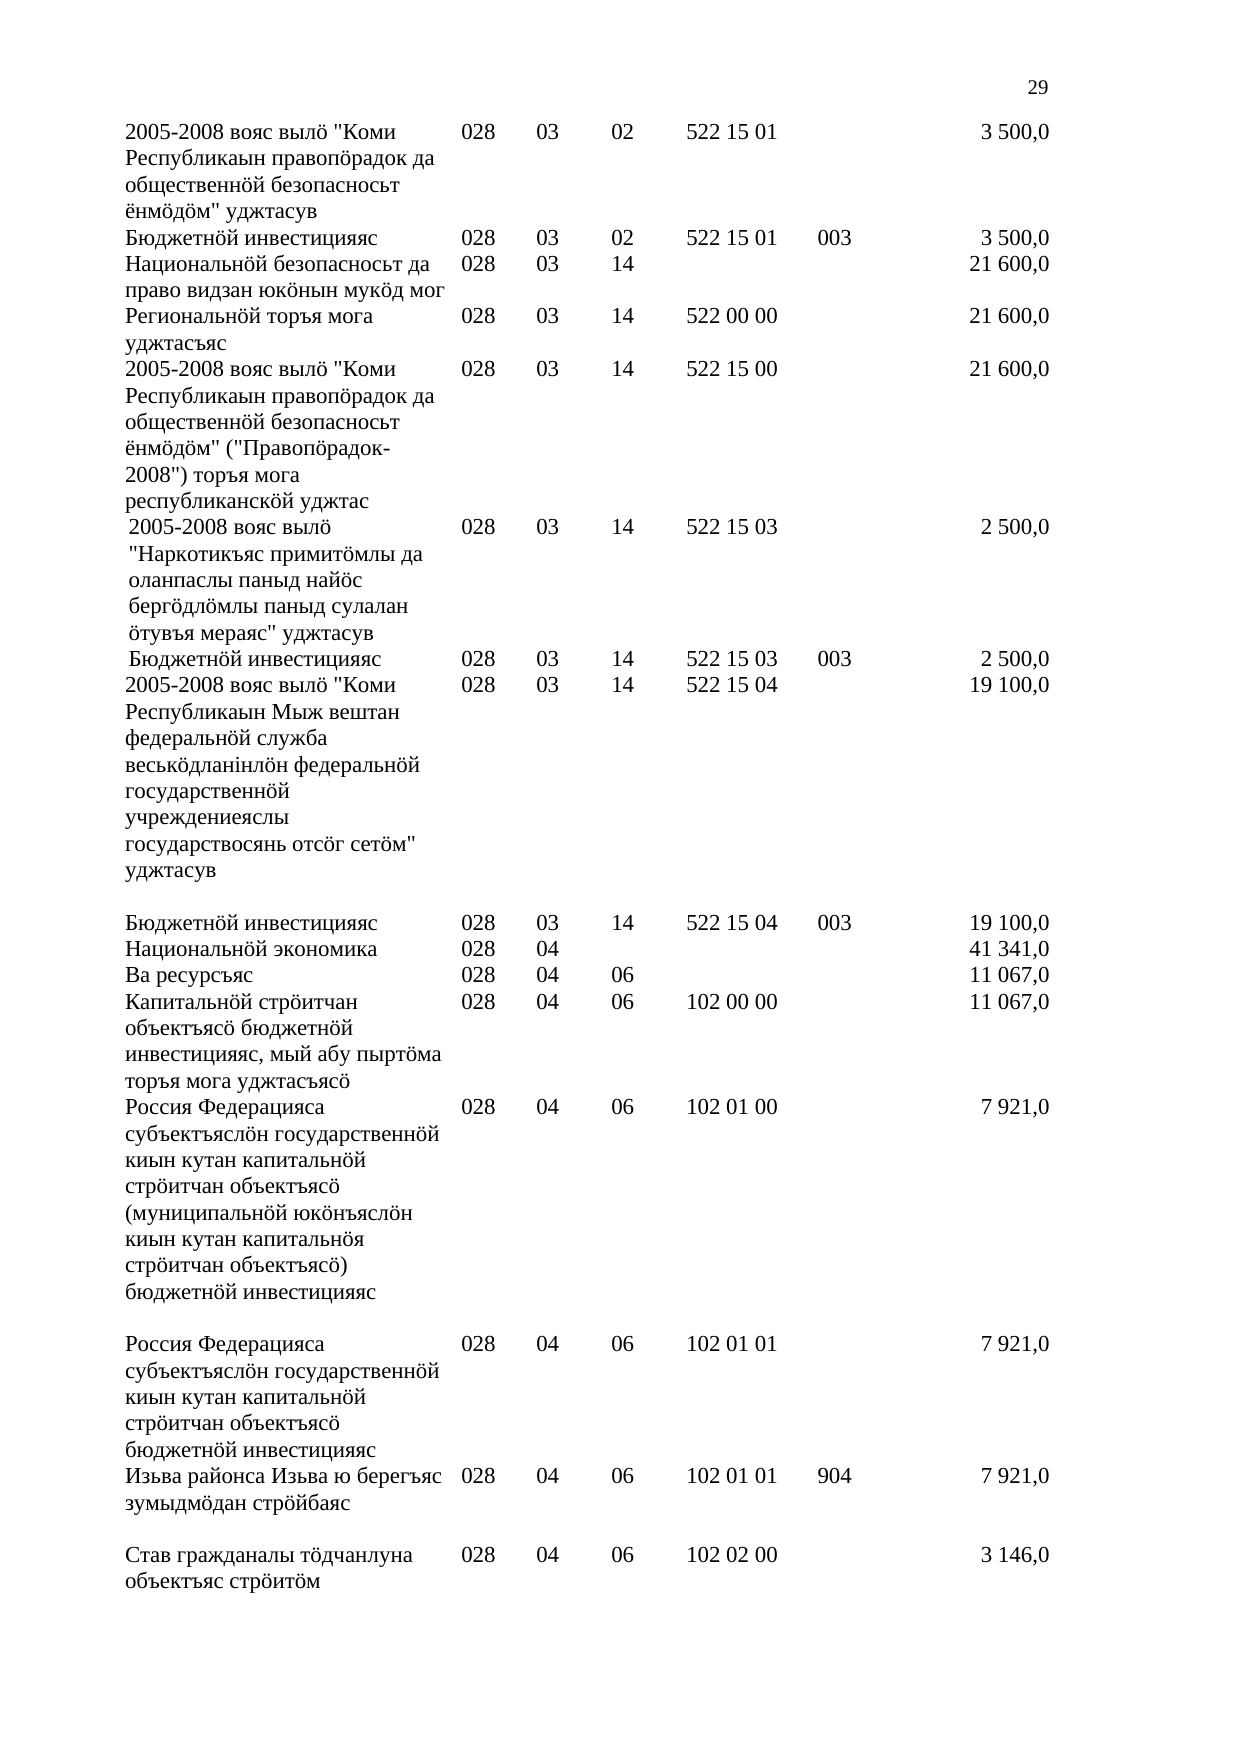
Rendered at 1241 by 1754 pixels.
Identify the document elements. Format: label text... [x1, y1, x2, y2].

table_cell 3 500,0 [886, 224, 1055, 250]
table_cell [811, 1330, 886, 1462]
table_cell 028 [455, 988, 530, 1093]
table_cell 19 100,0 [886, 909, 1055, 935]
table_cell [1055, 224, 1093, 250]
table_cell [1055, 988, 1093, 1093]
table_cell [1055, 1462, 1093, 1541]
table_cell [680, 250, 811, 303]
table_cell 06 [605, 1462, 680, 1541]
table_cell 7 921,0 [886, 1093, 1055, 1330]
table_cell [811, 118, 886, 223]
table_cell Бюджетнöй инвестицияяс [119, 909, 455, 935]
table_cell [811, 988, 886, 1093]
table_cell 02 [605, 118, 680, 223]
table_cell Региональнöй торъя мога уджтасъяс [119, 303, 455, 355]
table_cell Национальнöй экономика [119, 935, 455, 961]
table_cell 03 [530, 514, 605, 645]
table_cell [811, 303, 886, 355]
table_cell 03 [530, 355, 605, 513]
table_cell [1055, 1330, 1093, 1462]
table_cell 522 15 03 [680, 645, 811, 672]
table_cell 04 [530, 1462, 605, 1541]
table_cell 06 [605, 1541, 680, 1594]
table_cell 3 146,0 [886, 1541, 1055, 1594]
table_cell 7 921,0 [886, 1462, 1055, 1541]
table_cell 904 [811, 1462, 886, 1541]
table_cell 14 [605, 303, 680, 355]
table_cell 04 [530, 1541, 605, 1594]
table_cell 14 [605, 514, 680, 645]
table_cell 14 [605, 355, 680, 513]
table_cell 04 [530, 988, 605, 1093]
table_cell 02 [605, 224, 680, 250]
table_cell 522 15 03 [680, 514, 811, 645]
table_cell [1055, 909, 1093, 935]
table_cell 028 [455, 1330, 530, 1462]
table_cell [1055, 118, 1093, 223]
table_cell [1055, 303, 1093, 355]
table_cell 028 [455, 909, 530, 935]
table_cell 028 [455, 1093, 530, 1330]
table_cell [1055, 645, 1093, 672]
table_cell Россия Федерацияса субъектъяслöн государственнöй киын кутан капитальнöй стрöитчан объектъясö (муниципальнöй юкöнъяслöн киын кутан капитальнöя стрöитчан объектъясö) бюджетнöй инвестицияяс [119, 1093, 455, 1330]
table_cell 11 067,0 [886, 988, 1055, 1093]
table_cell 14 [605, 909, 680, 935]
table_cell 2005-2008 вояс вылö "Коми Республикаын правопöрадок да общественнöй безопасносьт ёнмöдöм" ("Правопöрадок-2008") торъя мога республиканскöй уджтас [119, 355, 455, 513]
table_cell 102 01 01 [680, 1330, 811, 1462]
table_cell [1055, 1541, 1093, 1594]
table_cell 06 [605, 1093, 680, 1330]
table_cell 03 [530, 645, 605, 672]
table_cell [605, 935, 680, 961]
table_cell [811, 935, 886, 961]
table_cell 003 [811, 909, 886, 935]
table_cell [811, 961, 886, 988]
table_cell [1055, 355, 1093, 513]
table_cell 03 [530, 672, 605, 909]
table_cell 522 15 04 [680, 672, 811, 909]
table_cell 21 600,0 [886, 355, 1055, 513]
table_cell 522 15 00 [680, 355, 811, 513]
table_cell [680, 935, 811, 961]
table_cell 028 [455, 250, 530, 303]
table_cell 41 341,0 [886, 935, 1055, 961]
table_cell 21 600,0 [886, 250, 1055, 303]
table_cell 003 [811, 645, 886, 672]
table_cell 028 [455, 645, 530, 672]
table_cell 03 [530, 118, 605, 223]
table_cell 102 01 01 [680, 1462, 811, 1541]
table_cell 522 15 01 [680, 118, 811, 223]
table_cell Ва ресурсъяс [119, 961, 455, 988]
table_cell 2005-2008 вояс вылö "Наркотикъяс примитöмлы да оланпаслы паныд найöс бергöдлöмлы паныд сулалан öтувъя мераяс" уджтасув [119, 514, 455, 645]
table_cell [811, 250, 886, 303]
table_cell 028 [455, 303, 530, 355]
table_cell [680, 961, 811, 988]
table_cell 522 15 04 [680, 909, 811, 935]
table_cell 21 600,0 [886, 303, 1055, 355]
table_cell [811, 355, 886, 513]
table_cell [1055, 250, 1093, 303]
table_cell 522 15 01 [680, 224, 811, 250]
table_cell 03 [530, 224, 605, 250]
table_cell 06 [605, 961, 680, 988]
table_cell [1055, 961, 1093, 988]
table_cell 11 067,0 [886, 961, 1055, 988]
table_cell 2 500,0 [886, 645, 1055, 672]
table_cell 102 00 00 [680, 988, 811, 1093]
table_cell 06 [605, 988, 680, 1093]
table_cell [1055, 935, 1093, 961]
table_cell 14 [605, 672, 680, 909]
table_cell Бюджетнöй инвестицияяс [119, 224, 455, 250]
table_cell 03 [530, 250, 605, 303]
table_cell 2005-2008 вояс вылö "Коми Республикаын правопöрадок да общественнöй безопасносьт ёнмöдöм" уджтасув [119, 118, 455, 223]
table_cell 028 [455, 961, 530, 988]
table_cell Изьва районса Изьва ю берегъяс зумыдмöдан стрöйбаяс [119, 1462, 455, 1541]
table_cell 028 [455, 355, 530, 513]
table_cell 7 921,0 [886, 1330, 1055, 1462]
table_cell Национальнöй безопасносьт да право видзан юкöнын мукöд мог [119, 250, 455, 303]
table_cell 028 [455, 1462, 530, 1541]
table_cell 04 [530, 1093, 605, 1330]
table_cell [811, 514, 886, 645]
table_cell 2005-2008 вояс вылö "Коми Республикаын Мыж вештан федеральнöй служба веськöдланiнлöн федеральнöй государственнöй учреждениеяслы государствосянь отсöг сетöм" уджтасув [119, 672, 455, 909]
table_cell 04 [530, 1330, 605, 1462]
table_cell 3 500,0 [886, 118, 1055, 223]
table_cell 04 [530, 961, 605, 988]
table_cell 028 [455, 514, 530, 645]
table_cell 03 [530, 303, 605, 355]
table_cell Россия Федерацияса субъектъяслöн государственнöй киын кутан капитальнöй стрöитчан объектъясö бюджетнöй инвестицияяс [119, 1330, 455, 1462]
table_cell [811, 672, 886, 909]
table_cell 14 [605, 250, 680, 303]
table_cell 003 [811, 224, 886, 250]
table_cell [811, 1093, 886, 1330]
table_cell Бюджетнöй инвестицияяс [119, 645, 455, 672]
table_cell [1055, 514, 1093, 645]
table_cell 14 [605, 645, 680, 672]
table_cell 028 [455, 935, 530, 961]
table_cell 522 00 00 [680, 303, 811, 355]
table_cell 2 500,0 [886, 514, 1055, 645]
table_cell 19 100,0 [886, 672, 1055, 909]
table_cell Капитальнöй стрöитчан объектъясö бюджетнöй инвестицияяс, мый абу пыртöма торъя мога уджтасъясö [119, 988, 455, 1093]
table_cell 04 [530, 935, 605, 961]
table_cell 028 [455, 118, 530, 223]
table_cell [1055, 672, 1093, 909]
table_cell 102 02 00 [680, 1541, 811, 1594]
table_cell Став гражданалы тöдчан­луна объектъяс стрöитöм [119, 1541, 455, 1594]
table_cell 03 [530, 909, 605, 935]
table_cell 028 [455, 672, 530, 909]
table_cell 028 [455, 224, 530, 250]
table_cell 06 [605, 1330, 680, 1462]
table_cell 028 [455, 1541, 530, 1594]
table_cell 102 01 00 [680, 1093, 811, 1330]
table_cell [811, 1541, 886, 1594]
table_cell [1055, 1093, 1093, 1330]
